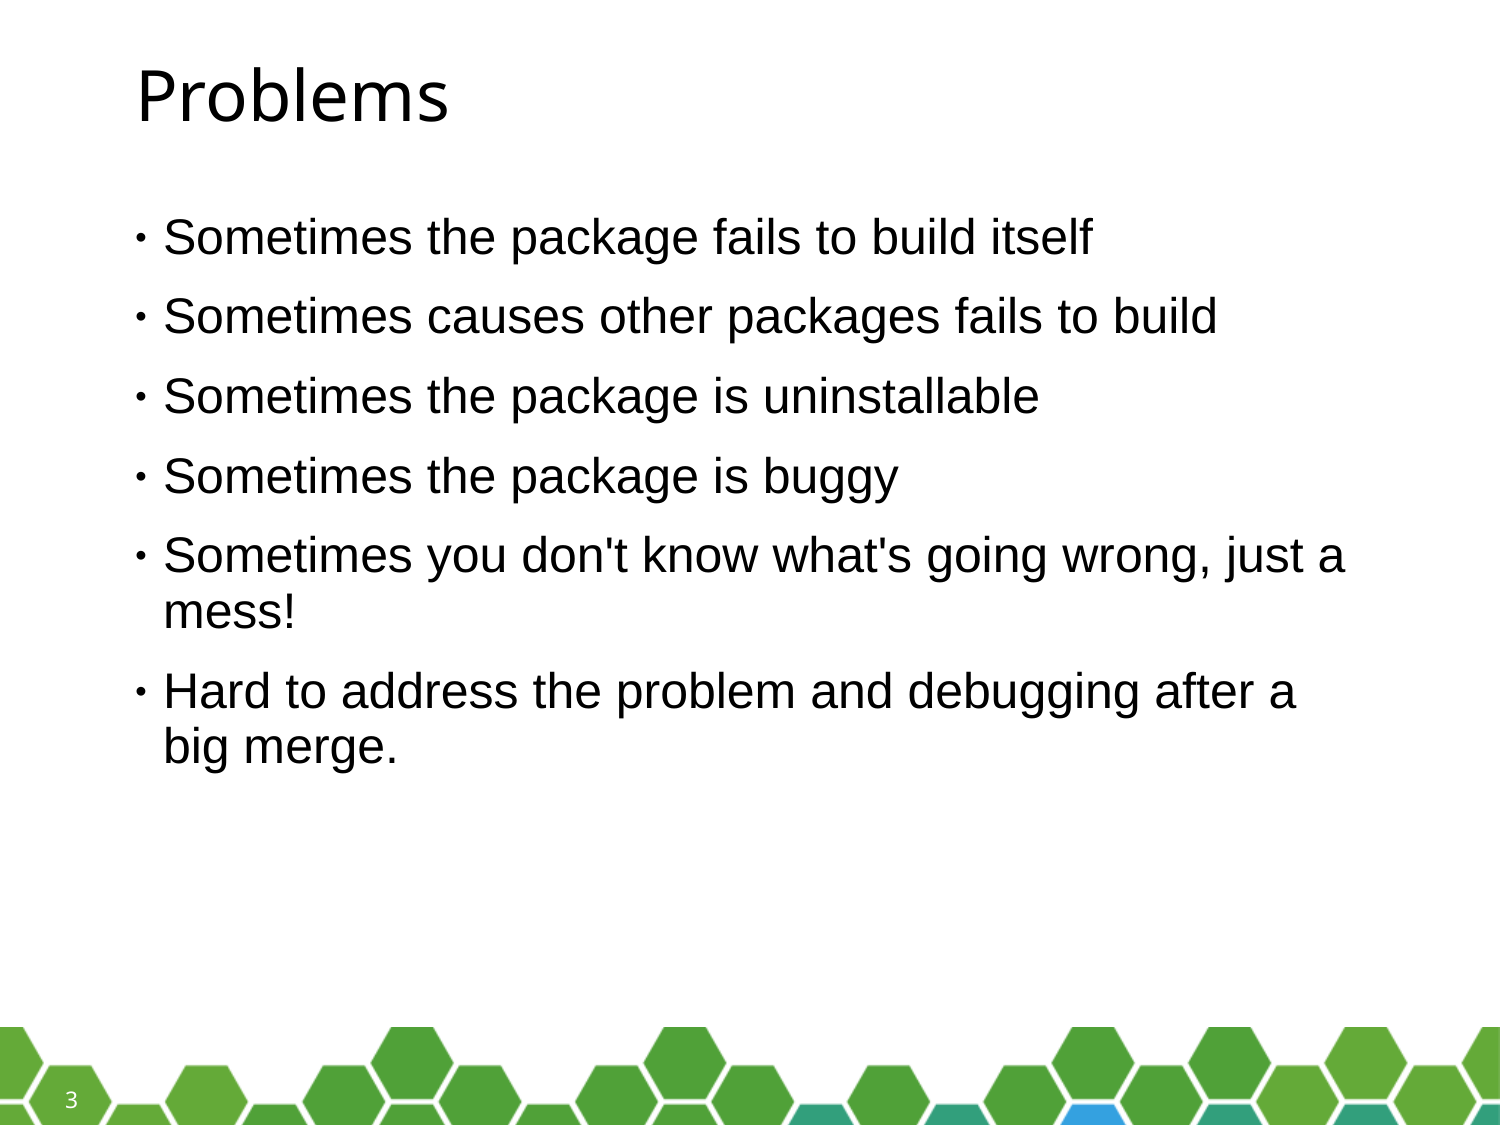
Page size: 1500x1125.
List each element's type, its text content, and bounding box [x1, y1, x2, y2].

title Problems [135, 12, 1372, 175]
list Sometimes the package fails to build itself Sometimes causes other packages fails to build Sometimes the package is uninstallable Sometimes the package is buggy Sometimes you don't know what's going wrong, just a mess! Hard to address the problem and debugging after a big merge. [135, 208, 1372, 862]
picture [0, 1027, 1500, 1125]
